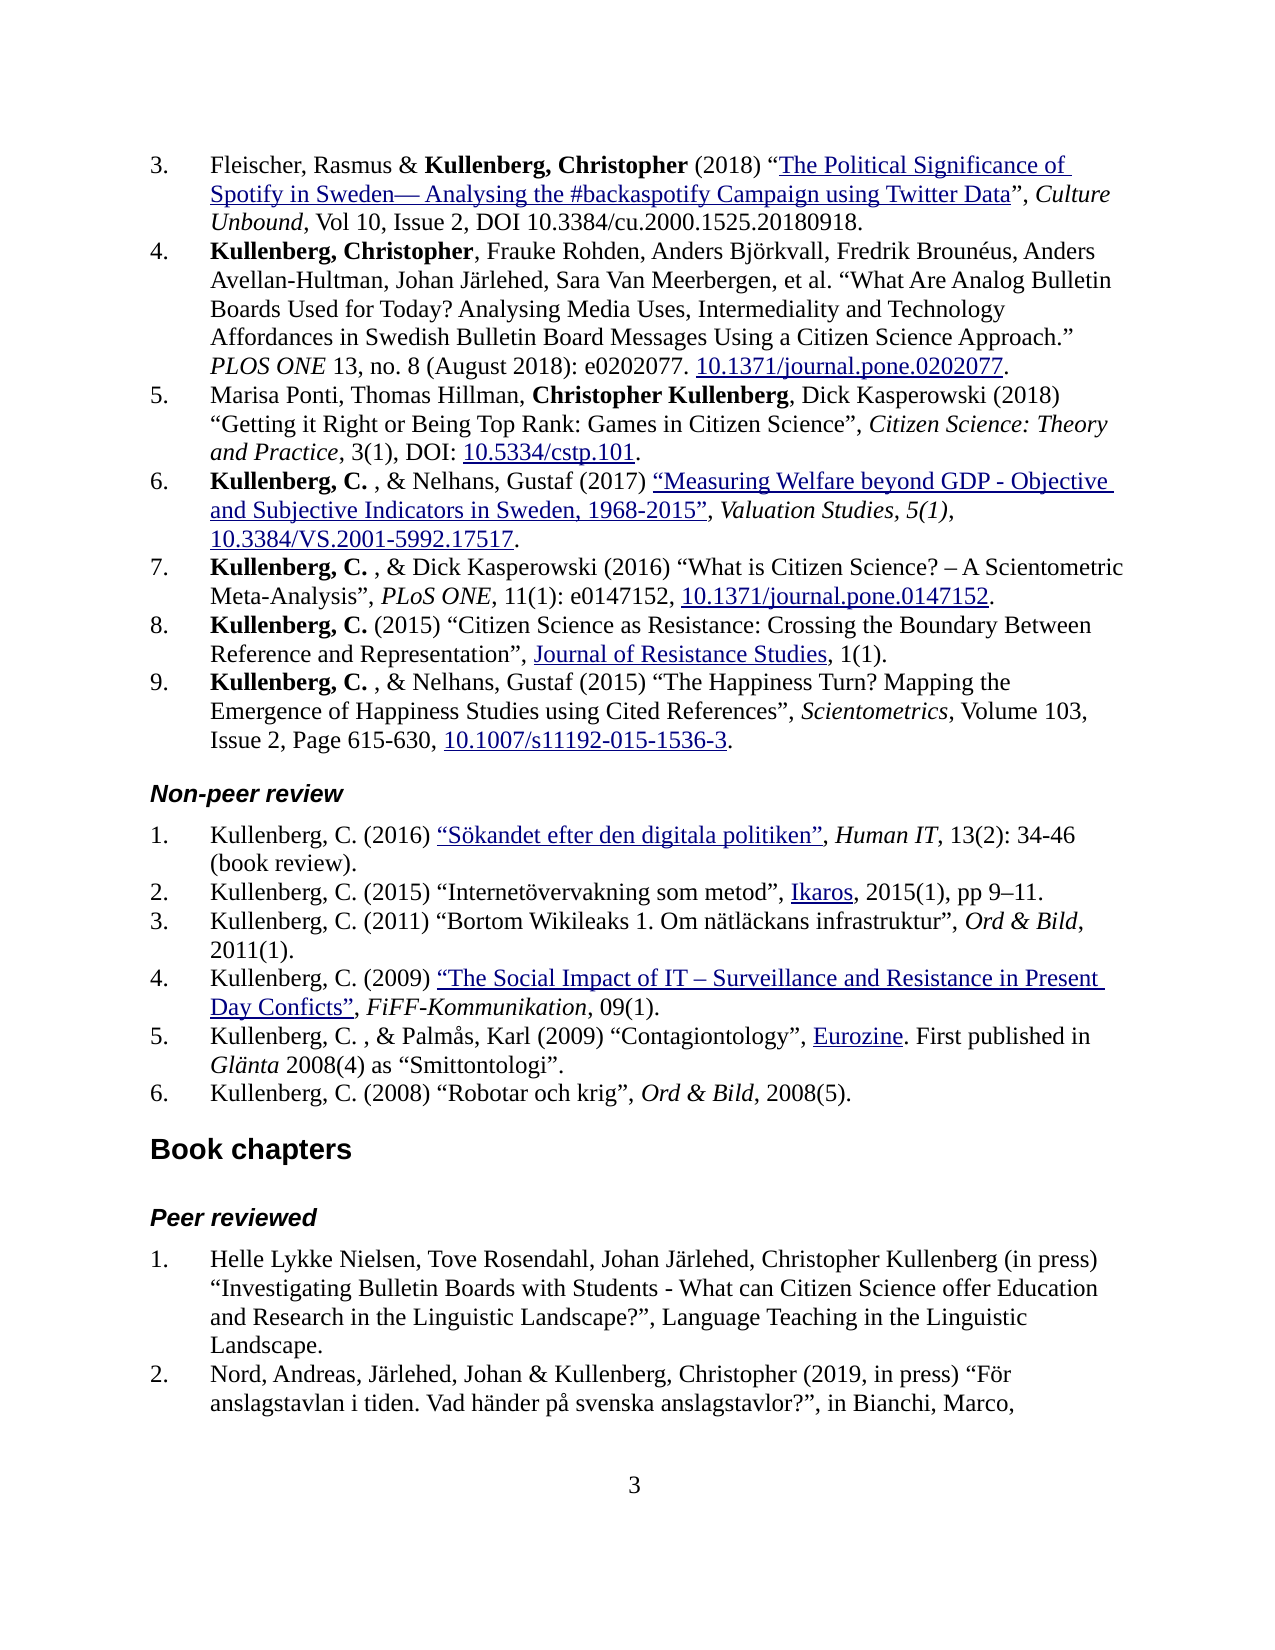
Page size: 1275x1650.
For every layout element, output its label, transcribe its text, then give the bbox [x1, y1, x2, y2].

subtitle Book chapters [150, 1132, 1125, 1166]
list Kullenberg, C. (2016) “Sökandet efter den digitala politiken”, Human IT, 13(2): 34-46 (book review). [150, 820, 1125, 877]
list Kullenberg, C. , & Nelhans, Gustaf (2015) “The Happiness Turn? Mapping the Emergence of Happiness Studies using Cited References”, Scientometrics, Volume 103, Issue 2, Page 615-630, 10.1007/s11192-015-1536-3. [150, 667, 1125, 754]
list Kullenberg, C. (2009) “The Social Impact of IT – Surveillance and Resistance in Present Day Conficts”, FiFF-Kommunikation, 09(1). [150, 963, 1125, 1021]
list Helle Lykke Nielsen, Tove Rosendahl, Johan Järlehed, Christopher Kullenberg (in press) “Investigating Bulletin Boards with Students - What can Citizen Science offer Education and Research in the Linguistic Landscape?”, Language Teaching in the Linguistic Landscape. [150, 1244, 1125, 1359]
list Nord, Andreas, Järlehed, Johan & Kullenberg, Christopher (2019, in press) “För anslagstavlan i tiden. Vad händer på svenska anslagstavlor?”, in Bianchi, Marco, [150, 1359, 1125, 1417]
subtitle Peer reviewed [150, 1203, 1125, 1232]
list Kullenberg, C. (2015) “Citizen Science as Resistance: Crossing the Boundary Between Reference and Representation”, Journal of Resistance Studies, 1(1). [150, 610, 1125, 667]
list Marisa Ponti, Thomas Hillman, Christopher Kullenberg, Dick Kasperowski (2018) “Getting it Right or Being Top Rank: Games in Citizen Science”, Citizen Science: Theory and Practice, 3(1), DOI: 10.5334/cstp.101. [150, 380, 1125, 466]
subtitle Non-peer review [150, 779, 1125, 807]
list Kullenberg, C. (2011) “Bortom Wikileaks 1. Om nätläckans infrastruktur”, Ord & Bild, 2011(1). [150, 906, 1125, 963]
list Kullenberg, C. (2015) “Internetövervakning som metod”, Ikaros, 2015(1), pp 9–11. [150, 877, 1125, 906]
list Fleischer, Rasmus & Kullenberg, Christopher (2018) “The Political Significance of Spotify in Sweden— Analysing the #backaspotify Campaign using Twitter Data”, Culture Unbound, Vol 10, Issue 2, DOI 10.3384/cu.2000.1525.20180918. [150, 150, 1125, 236]
list Kullenberg, C. , & Dick Kasperowski (2016) “What is Citizen Science? – A Scientometric Meta-Analysis”, PLoS ONE, 11(1): e0147152, 10.1371/journal.pone.0147152. [150, 552, 1125, 610]
list Kullenberg, C. , & Nelhans, Gustaf (2017) “Measuring Welfare beyond GDP - Objective and Subjective Indicators in Sweden, 1968-2015”, Valuation Studies, 5(1), 10.3384/VS.2001-5992.17517. [150, 466, 1125, 552]
list Kullenberg, C. , & Palmås, Karl (2009) “Contagiontology”, Eurozine. First published in Glänta 2008(4) as “Smittontologi”. [150, 1021, 1125, 1078]
list Kullenberg, C. (2008) “Robotar och krig”, Ord & Bild, 2008(5). [150, 1078, 1125, 1107]
list Kullenberg, Christopher, Frauke Rohden, Anders Björkvall, Fredrik Brounéus, Anders Avellan-Hultman, Johan Järlehed, Sara Van Meerbergen, et al. “What Are Analog Bulletin Boards Used for Today? Analysing Media Uses, Intermediality and Technology Affordances in Swedish Bulletin Board Messages Using a Citizen Science Approach.” PLOS ONE 13, no. 8 (August 2018): e0202077. 10.1371/journal.pone.0202077. [150, 236, 1125, 380]
